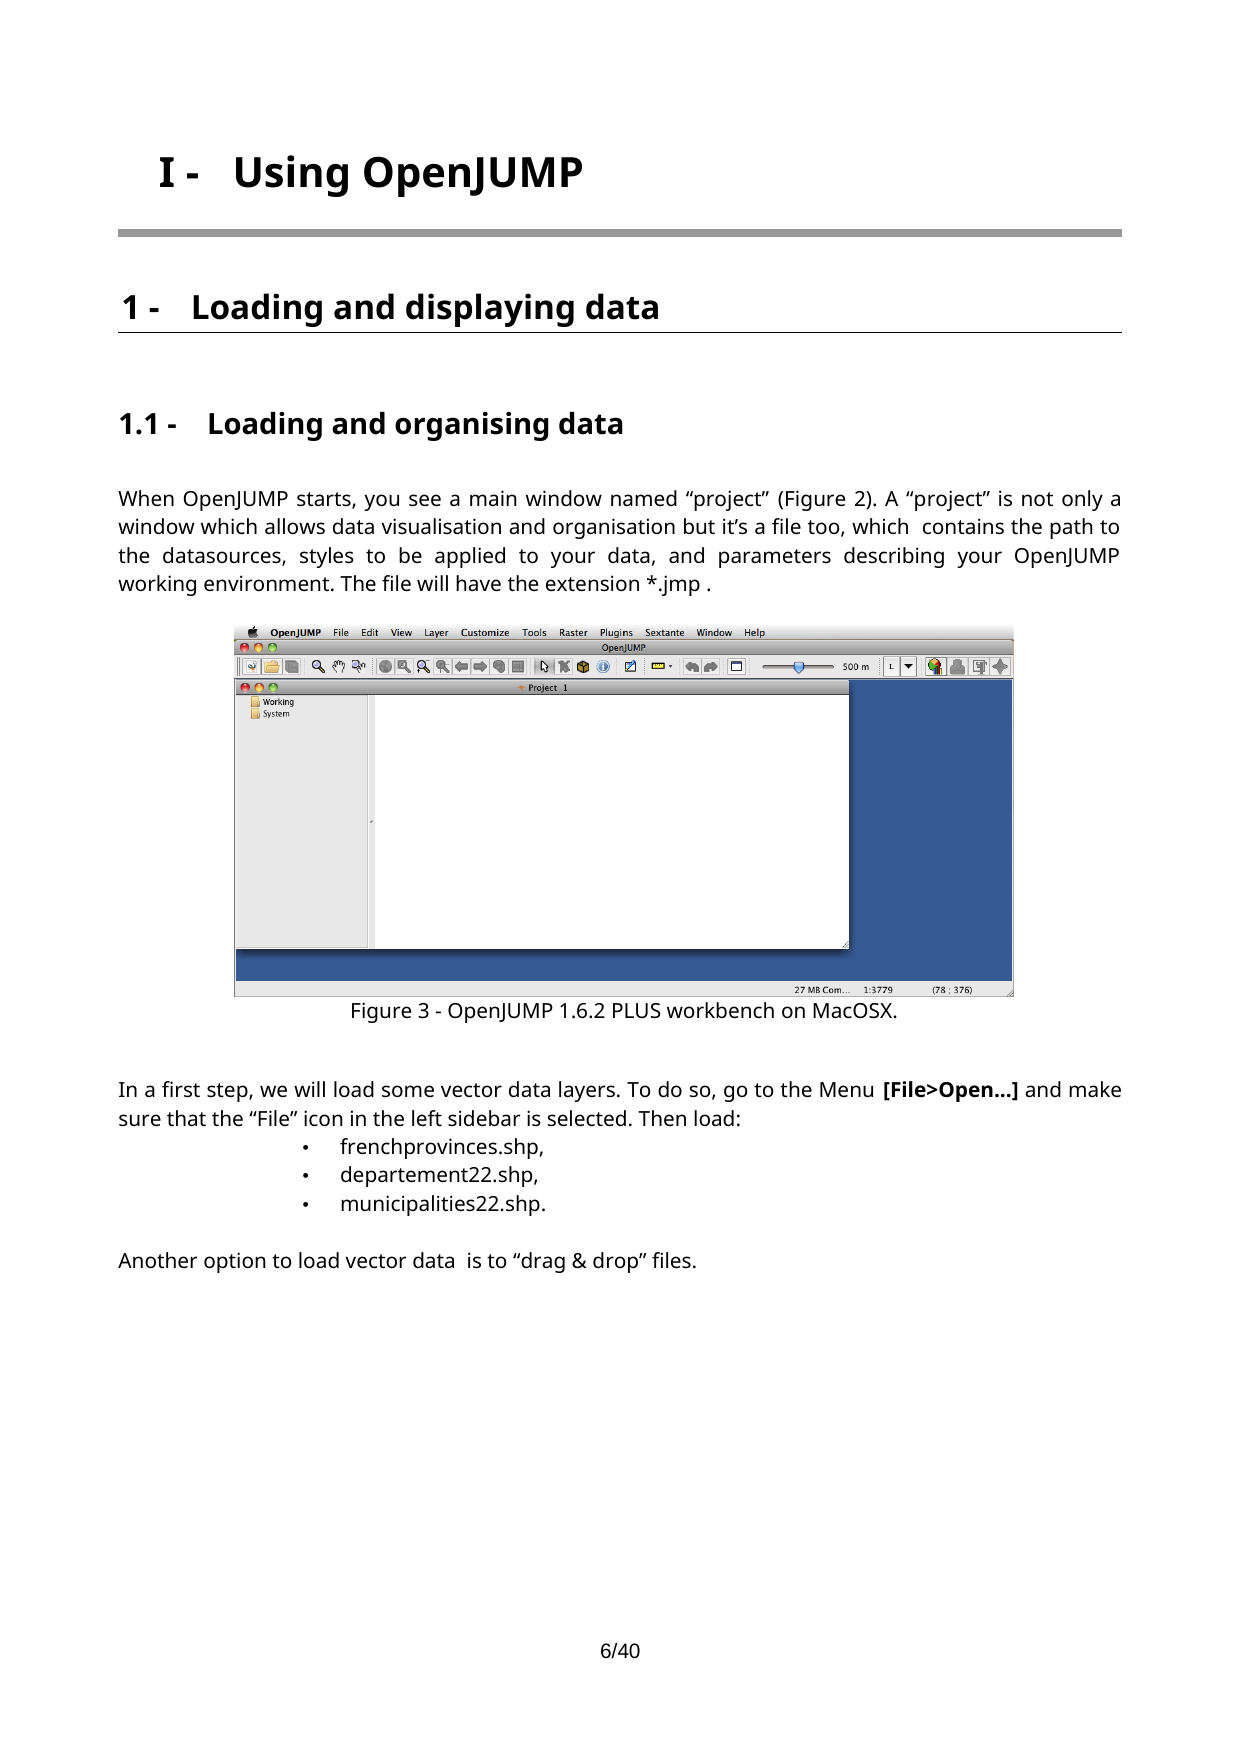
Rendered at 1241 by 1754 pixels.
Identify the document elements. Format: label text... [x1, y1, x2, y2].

list frenchprovinces.shp, [302, 1132, 1122, 1161]
subtitle Loading and organising data [118, 403, 1122, 443]
text In a first step, we will load some vector data layers. To do so, go to the Menu [File>Open...] and make sure that the “File” icon in the left sidebar is selected. Then load: [118, 1075, 1122, 1132]
text Another option to load vector data is to “drag & drop” files. [118, 1246, 1122, 1274]
subtitle Using OpenJUMP [118, 113, 1122, 229]
text When OpenJUMP starts, you see a main window named “project” (Figure 2). A “project” is not only a window which allows data visualisation and organisation but it’s a file too, which contains the path to the datasources, styles to be applied to your data, and parameters describing your OpenJUMP working environment. The file will have the extension *.jmp . [118, 484, 1122, 598]
list departement22.shp, [302, 1161, 1122, 1189]
list municipalities22.shp. [302, 1189, 1122, 1217]
picture [234, 625, 1014, 997]
text Figure 2 - OpenJUMP 1.6.2 PLUS workbench on MacOSX. [191, 996, 1057, 1025]
subtitle Loading and displaying data [118, 281, 1122, 332]
